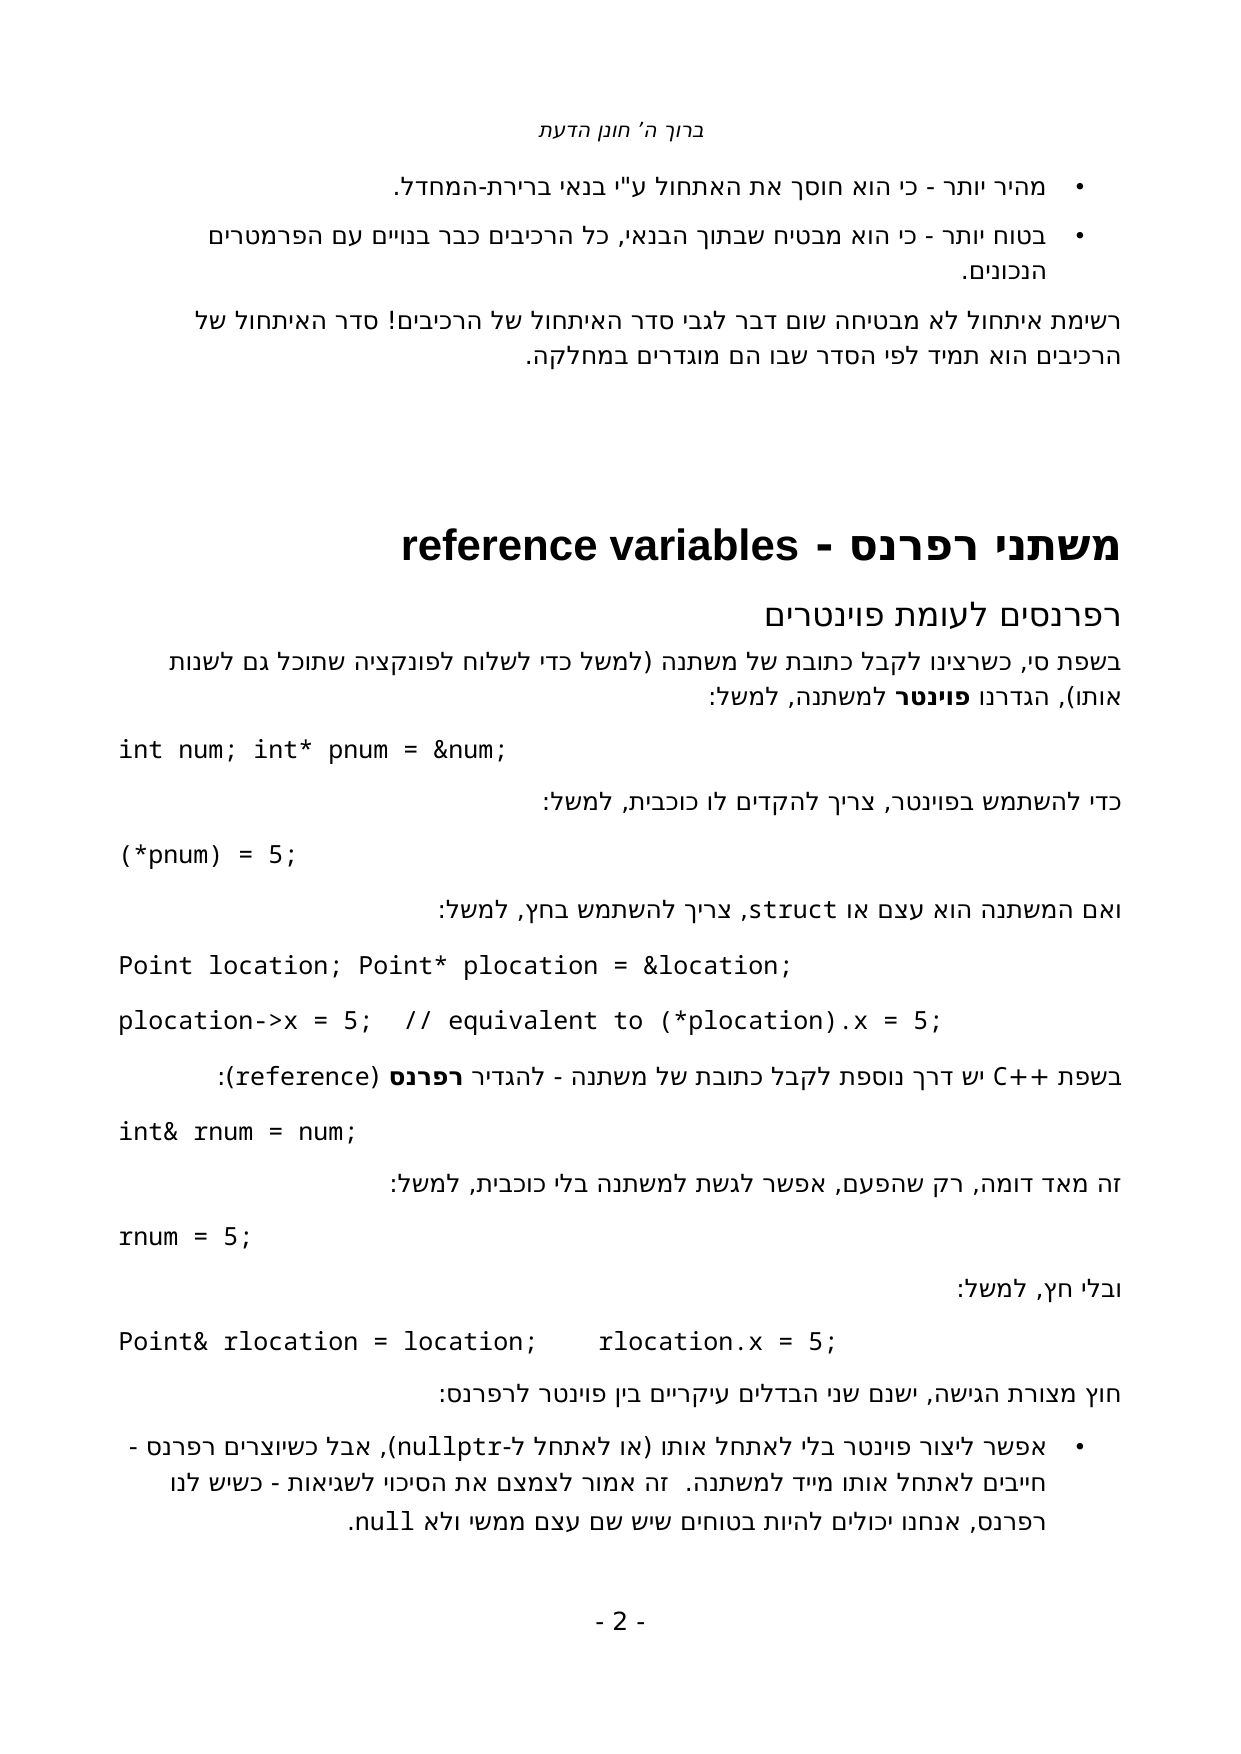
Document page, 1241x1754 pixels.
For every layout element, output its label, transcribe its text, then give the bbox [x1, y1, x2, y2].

subtitle משתני רפרנס - reference variables [118, 519, 1122, 571]
text כדי להשתמש בפוינטר, צריך להקדים לו כוכבית, למשל: [118, 787, 1122, 816]
subtitle רפרנסים לעומת פוינטרים [118, 596, 1122, 634]
list מהיר יותר - כי הוא חוסך את האתחול ע"י בנאי ברירת-המחדל. [118, 172, 1084, 201]
text Point& rlocation = location; rlocation.x = 5; [118, 1323, 1122, 1358]
text רשימת איתחול לא מבטיחה שום דבר לגבי סדר האיתחול של הרכיבים! סדר האיתחול של הרכיבים הוא תמיד לפי הסדר שבו הם מוגדרים במחלקה. [118, 306, 1122, 370]
text זה מאד דומה, רק שהפעם, אפשר לגשת למשתנה בלי כוכבית, למשל: [118, 1169, 1122, 1198]
text ובלי חץ, למשל: [118, 1274, 1122, 1303]
list אפשר ליצור פוינטר בלי לאתחל אותו (או לאתחל ל-nullptr), אבל כשיוצרים רפרנס - חייבים לאתחל אותו מייד למשתנה. זה אמור לצמצם את הסיכוי לשגיאות - כשיש לנו רפרנס, אנחנו יכולים להיות בטוחים שיש שם עצם ממשי ולא null. [118, 1428, 1084, 1537]
list בטוח יותר - כי הוא מבטיח שבתוך הבנאי, כל הרכיבים כבר בנויים עם הפרמטרים הנכונים. [118, 221, 1084, 286]
text חוץ מצורת הגישה, ישנם שני הבדלים עיקריים בין פוינטר לרפרנס: [118, 1379, 1122, 1408]
text Point location; Point* plocation = &location; [118, 947, 1122, 981]
text int num; int* pnum = &num; [118, 731, 1122, 766]
text בשפת סי, כשרצינו לקבל כתובת של משתנה (למשל כדי לשלוח לפונקציה שתוכל גם לשנות אותו), הגדרנו פוינטר למשתנה, למשל: [118, 647, 1122, 711]
text ואם המשתנה הוא עצם או struct, צריך להשתמש בחץ, למשל: [118, 892, 1122, 926]
text int& rnum = num; [118, 1113, 1122, 1148]
text plocation->x = 5; // equivalent to (*plocation).x = 5; [118, 1003, 1122, 1037]
text בשפת ++C יש דרך נוספת לקבל כתובת של משתנה - להגדיר רפרנס (reference): [118, 1058, 1122, 1092]
text (*pnum) = 5; [118, 836, 1122, 871]
text rnum = 5; [118, 1218, 1122, 1253]
